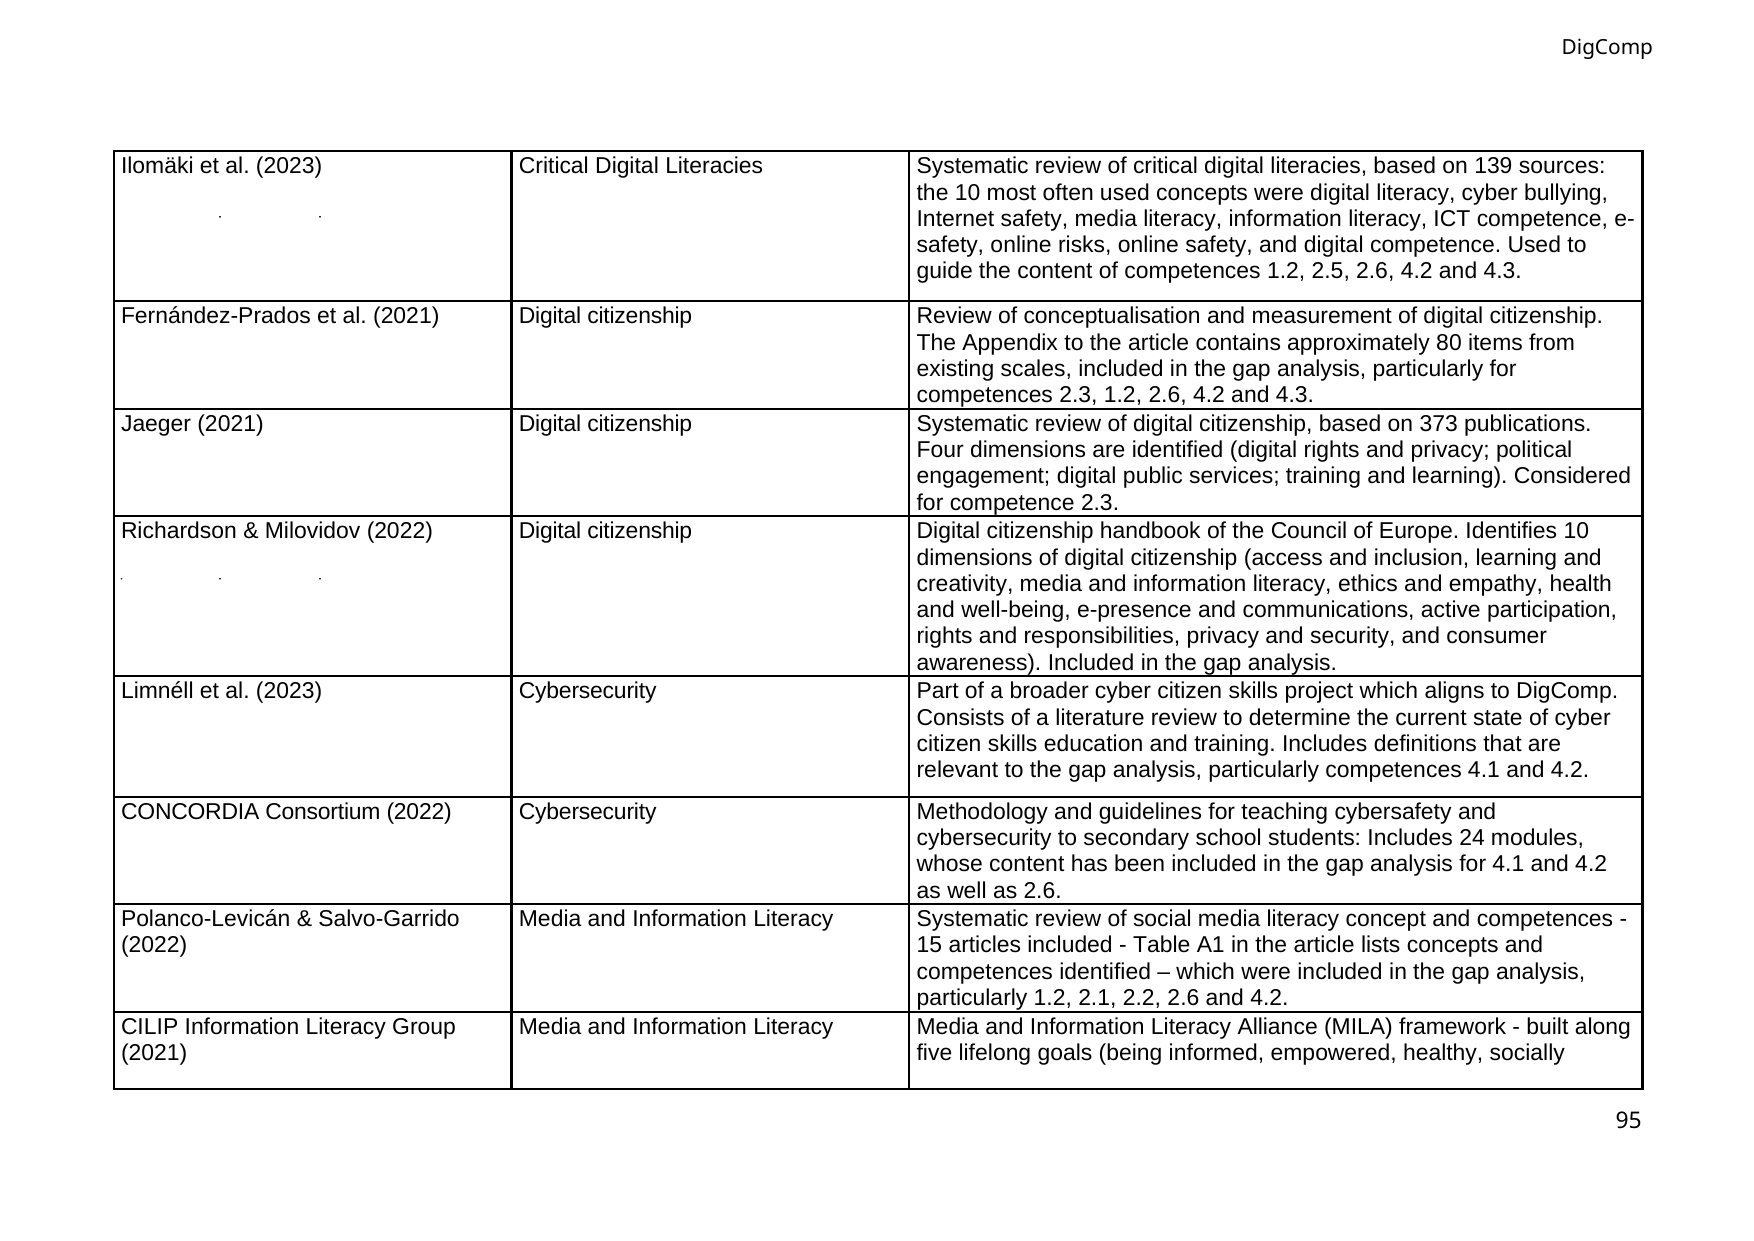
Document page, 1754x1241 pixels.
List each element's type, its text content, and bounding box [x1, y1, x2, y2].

table_cell Systematic review of critical digital literacies, based on 139 sources: the 10 most often used concepts were digital literacy, cyber bullying, Internet safety, media literacy, information literacy, ICT competence, e-safety, online risks, online safety, and digital competence. Used to guide the content of competences 1.2, 2.5, 2.6, 4.2 and 4.3. [910, 152, 1641, 300]
table_cell Cybersecurity [513, 677, 908, 796]
table_cell Systematic review of social media literacy concept and competences - 15 articles included - Table A1 in the article lists concepts and competences identified – which were included in the gap analysis, particularly 1.2, 2.1, 2.2, 2.6 and 4.2. [910, 905, 1641, 1011]
table_cell Media and Information Literacy Alliance (MILA) framework - built along five lifelong goals (being informed, empowered, healthy, socially [910, 1013, 1641, 1088]
table_cell Review of conceptualisation and measurement of digital citizenship. The Appendix to the article contains approximately 80 items from existing scales, included in the gap analysis, particularly for competences 2.3, 1.2, 2.6, 4.2 and 4.3. [910, 302, 1641, 407]
table_cell Systematic review of digital citizenship, based on 373 publications. Four dimensions are identified (digital rights and privacy; political engagement; digital public services; training and learning). Considered for competence 2.3. [910, 410, 1641, 515]
table_cell Media and Information Literacy [513, 905, 908, 1011]
table_cell Critical Digital Literacies [513, 152, 908, 300]
table_cell Part of a broader cyber citizen skills project which aligns to DigComp. Consists of a literature review to determine the current state of cyber citizen skills education and training. Includes definitions that are relevant to the gap analysis, particularly competences 4.1 and 4.2. [910, 677, 1641, 796]
table_cell Limnéll et al. (2023) [115, 677, 510, 796]
table_cell Digital citizenship [513, 410, 908, 515]
table_cell Polanco-Levicán & Salvo-Garrido (2022) [115, 905, 510, 1011]
table_cell Methodology and guidelines for teaching cybersafety and cybersecurity to secondary school students: Includes 24 modules, whose content has been included in the gap analysis for 4.1 and 4.2 as well as 2.6. [910, 798, 1641, 903]
table_cell Digital citizenship [513, 302, 908, 407]
table_cell Richardson & Milovidov (2022) [115, 517, 510, 675]
table_cell Media and Information Literacy [513, 1013, 908, 1088]
table_cell Jaeger (2021) [115, 410, 510, 515]
table_cell CILIP Information Literacy Group (2021) [115, 1013, 510, 1088]
table_cell Cybersecurity [513, 798, 908, 903]
table_cell Digital citizenship handbook of the Council of Europe. Identifies 10 dimensions of digital citizenship (access and inclusion, learning and creativity, media and information literacy, ethics and empathy, health and well-being, e-presence and communications, active participation, rights and responsibilities, privacy and security, and consumer awareness). Included in the gap analysis. [910, 517, 1641, 675]
table_cell CONCORDIA Consortium (2022) [115, 798, 510, 903]
table_cell Ilomäki et al. (2023) [115, 152, 510, 300]
table_cell Digital citizenship [513, 517, 908, 675]
table_cell Fernández-Prados et al. (2021) [115, 302, 510, 407]
